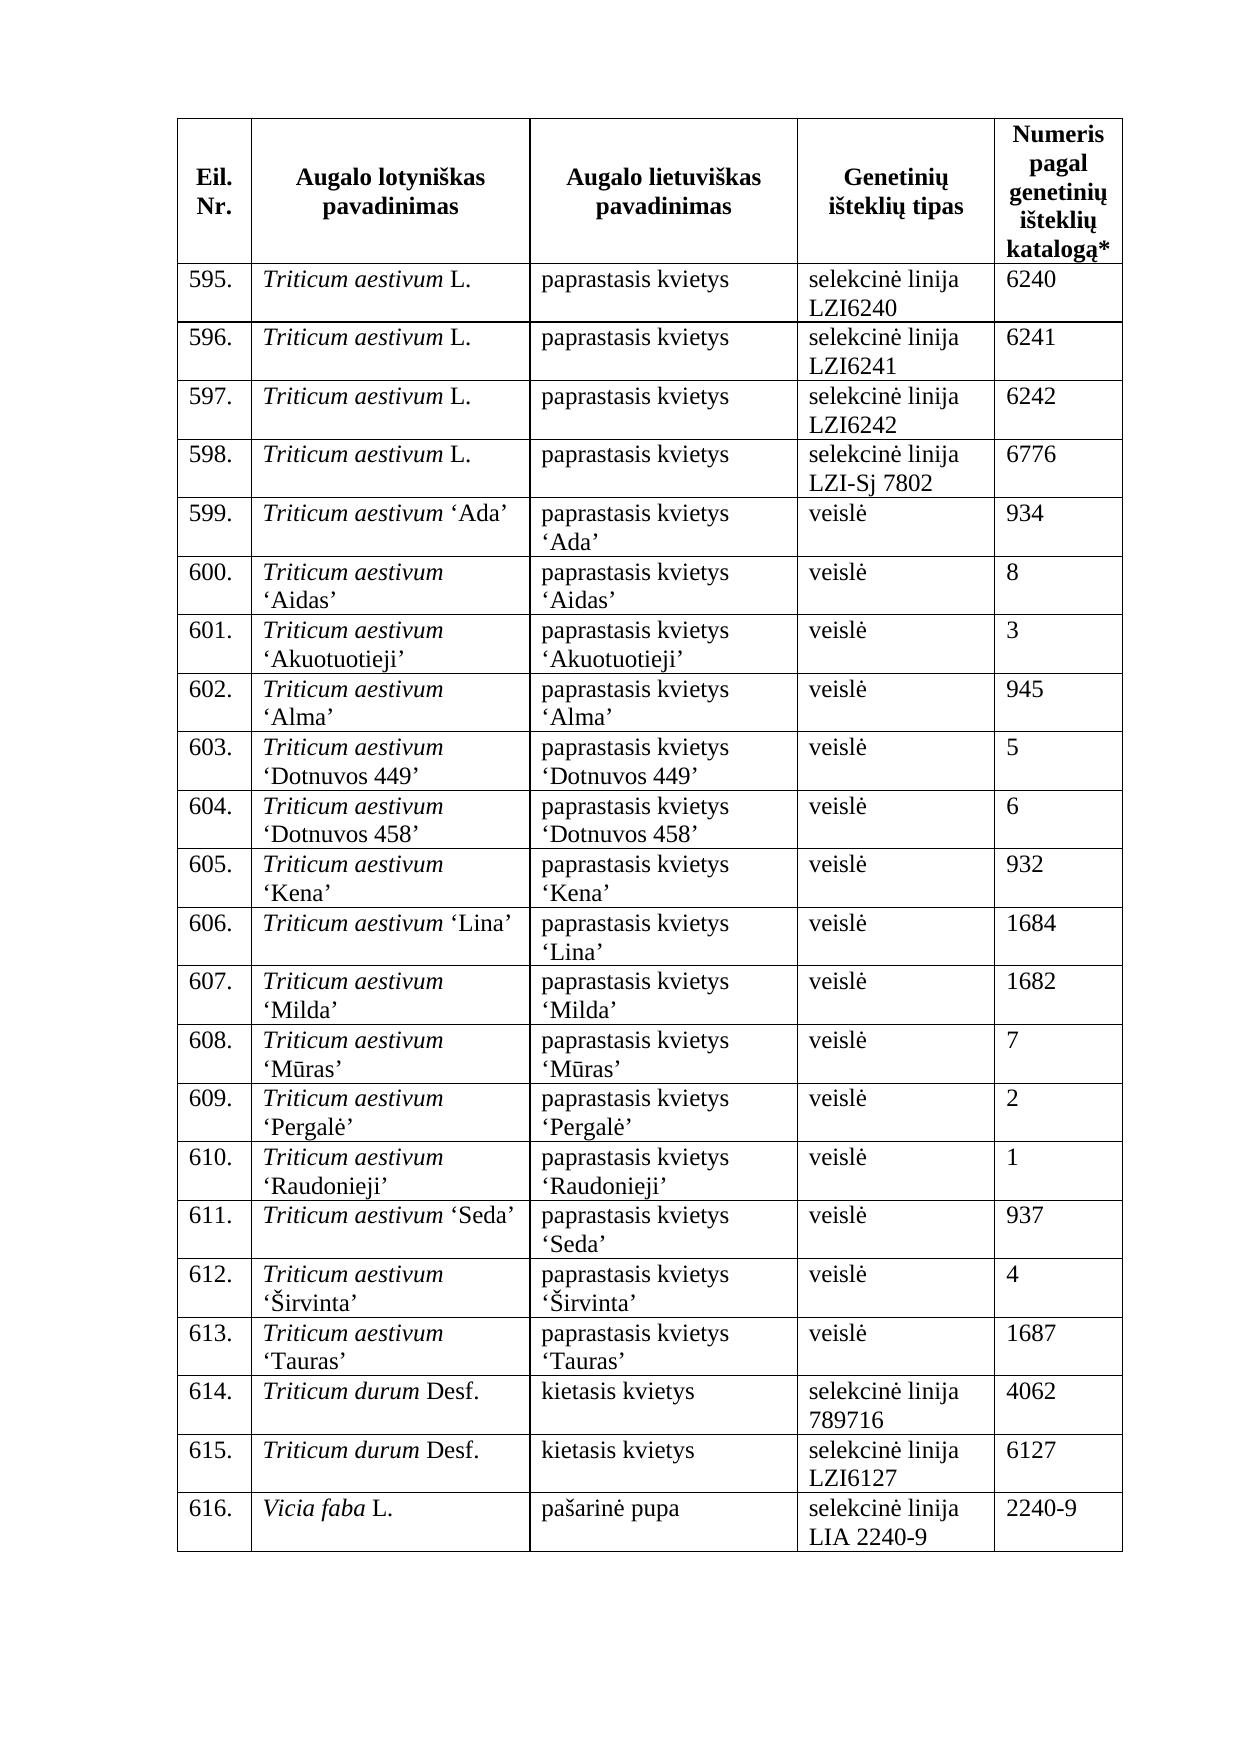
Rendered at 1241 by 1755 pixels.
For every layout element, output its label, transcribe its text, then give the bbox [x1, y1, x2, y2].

table_cell 2 [995, 1084, 1122, 1141]
table_cell 1682 [995, 966, 1122, 1024]
table_cell 6240 [995, 264, 1122, 321]
table_cell paprastasis kvietys ‘Ada’ [531, 498, 797, 556]
table_cell 1687 [995, 1318, 1122, 1375]
table_cell 601. [178, 615, 251, 673]
table_cell 604. [178, 791, 251, 848]
table_cell 6241 [995, 323, 1122, 380]
table_cell 611. [178, 1201, 251, 1258]
table_cell Vicia faba L. [252, 1493, 529, 1551]
table_cell 6127 [995, 1435, 1122, 1492]
table_cell 3 [995, 615, 1122, 673]
table_cell veislė [798, 1259, 994, 1317]
table_cell Triticum aestivum L. [252, 381, 529, 438]
table_cell Triticum aestivum ‘Kena’ [252, 849, 529, 907]
table_cell selekcinė linija LZI6240 [798, 264, 994, 321]
table_cell 606. [178, 908, 251, 965]
table_cell 5 [995, 732, 1122, 790]
table_cell selekcinė linija LZI6127 [798, 1435, 994, 1492]
table_cell Triticum aestivum ‘Pergalė’ [252, 1084, 529, 1141]
table_cell 608. [178, 1025, 251, 1082]
table_cell 616. [178, 1493, 251, 1551]
table_cell paprastasis kvietys ‘Aidas’ [531, 557, 797, 614]
table_cell veislė [798, 1084, 994, 1141]
table_cell Triticum durum Desf. [252, 1376, 529, 1434]
table_cell paprastasis kvietys [531, 323, 797, 380]
table_cell selekcinė linija LZI6242 [798, 381, 994, 438]
table_cell 8 [995, 557, 1122, 614]
table_cell paprastasis kvietys [531, 440, 797, 497]
table_cell kietasis kvietys [531, 1435, 797, 1492]
table_header Augalo lotyniškas pavadinimas [252, 119, 529, 263]
table_cell veislė [798, 791, 994, 848]
table_cell 6 [995, 791, 1122, 848]
table_cell paprastasis kvietys ‘Seda’ [531, 1201, 797, 1258]
table_cell 1684 [995, 908, 1122, 965]
table_cell Triticum aestivum L. [252, 440, 529, 497]
table_cell Triticum aestivum ‘Aidas’ [252, 557, 529, 614]
table_cell veislė [798, 1025, 994, 1082]
table_cell 595. [178, 264, 251, 321]
table_cell 597. [178, 381, 251, 438]
table_cell 599. [178, 498, 251, 556]
table_cell veislė [798, 557, 994, 614]
table_cell veislė [798, 1142, 994, 1199]
table_header Numeris pagal genetinių išteklių katalogą* [995, 119, 1122, 263]
table_cell 7 [995, 1025, 1122, 1082]
table_cell paprastasis kvietys ‘Kena’ [531, 849, 797, 907]
table_cell 2240-9 [995, 1493, 1122, 1551]
table_cell 613. [178, 1318, 251, 1375]
table_cell pašarinė pupa [531, 1493, 797, 1551]
table_cell Triticum aestivum ‘Dotnuvos 458’ [252, 791, 529, 848]
table_cell Triticum aestivum ‘Alma’ [252, 674, 529, 731]
table_cell 937 [995, 1201, 1122, 1258]
table_cell paprastasis kvietys ‘Dotnuvos 449’ [531, 732, 797, 790]
table_cell veislė [798, 615, 994, 673]
table_cell Triticum aestivum ‘Akuotuotieji’ [252, 615, 529, 673]
table_cell 605. [178, 849, 251, 907]
table_cell veislė [798, 966, 994, 1024]
table_cell 4 [995, 1259, 1122, 1317]
table_cell veislė [798, 732, 994, 790]
table_cell Triticum aestivum ‘Širvinta’ [252, 1259, 529, 1317]
table_cell 6776 [995, 440, 1122, 497]
table_cell Triticum aestivum ‘Raudonieji’ [252, 1142, 529, 1199]
table_cell veislė [798, 908, 994, 965]
table_cell veislė [798, 1201, 994, 1258]
table_cell 945 [995, 674, 1122, 731]
table_cell 934 [995, 498, 1122, 556]
table_cell paprastasis kvietys ‘Milda’ [531, 966, 797, 1024]
table_cell paprastasis kvietys [531, 381, 797, 438]
table_cell Triticum aestivum ‘Tauras’ [252, 1318, 529, 1375]
table_cell 600. [178, 557, 251, 614]
table_cell selekcinė linija LZI6241 [798, 323, 994, 380]
table_header Eil. Nr. [178, 119, 251, 263]
table_cell 603. [178, 732, 251, 790]
table_cell paprastasis kvietys ‘Alma’ [531, 674, 797, 731]
table_cell paprastasis kvietys ‘Pergalė’ [531, 1084, 797, 1141]
table_cell paprastasis kvietys [531, 264, 797, 321]
table_cell 612. [178, 1259, 251, 1317]
table_cell Triticum durum Desf. [252, 1435, 529, 1492]
table_cell Triticum aestivum L. [252, 264, 529, 321]
table_cell veislė [798, 498, 994, 556]
table_cell 610. [178, 1142, 251, 1199]
table_header Genetinių išteklių tipas [798, 119, 994, 263]
table_cell 607. [178, 966, 251, 1024]
table_cell Triticum aestivum ‘Mūras’ [252, 1025, 529, 1082]
table_cell 615. [178, 1435, 251, 1492]
table_cell paprastasis kvietys ‘Širvinta’ [531, 1259, 797, 1317]
table_cell paprastasis kvietys ‘Mūras’ [531, 1025, 797, 1082]
table_cell Triticum aestivum ‘Lina’ [252, 908, 529, 965]
table_cell paprastasis kvietys ‘Raudonieji’ [531, 1142, 797, 1199]
table_cell paprastasis kvietys ‘Lina’ [531, 908, 797, 965]
table_cell Triticum aestivum ‘Ada’ [252, 498, 529, 556]
table_header Augalo lietuviškas pavadinimas [531, 119, 797, 263]
table_cell paprastasis kvietys ‘Dotnuvos 458’ [531, 791, 797, 848]
table_cell Triticum aestivum ‘Seda’ [252, 1201, 529, 1258]
table_cell paprastasis kvietys ‘Tauras’ [531, 1318, 797, 1375]
table_cell veislė [798, 849, 994, 907]
table_cell 932 [995, 849, 1122, 907]
table_cell 6242 [995, 381, 1122, 438]
table_cell 598. [178, 440, 251, 497]
table_cell 602. [178, 674, 251, 731]
table_cell kietasis kvietys [531, 1376, 797, 1434]
table_cell selekcinė linija LIA 2240-9 [798, 1493, 994, 1551]
table_cell paprastasis kvietys ‘Akuotuotieji’ [531, 615, 797, 673]
table_cell Triticum aestivum ‘Milda’ [252, 966, 529, 1024]
table_cell 1 [995, 1142, 1122, 1199]
table_cell veislė [798, 1318, 994, 1375]
table_cell 614. [178, 1376, 251, 1434]
table_cell Triticum aestivum ‘Dotnuvos 449’ [252, 732, 529, 790]
table_cell 609. [178, 1084, 251, 1141]
table_cell 4062 [995, 1376, 1122, 1434]
table_cell selekcinė linija 789716 [798, 1376, 994, 1434]
table_cell veislė [798, 674, 994, 731]
table_cell 596. [178, 323, 251, 380]
table_cell selekcinė linija LZI-Sj 7802 [798, 440, 994, 497]
table_cell Triticum aestivum L. [252, 323, 529, 380]
